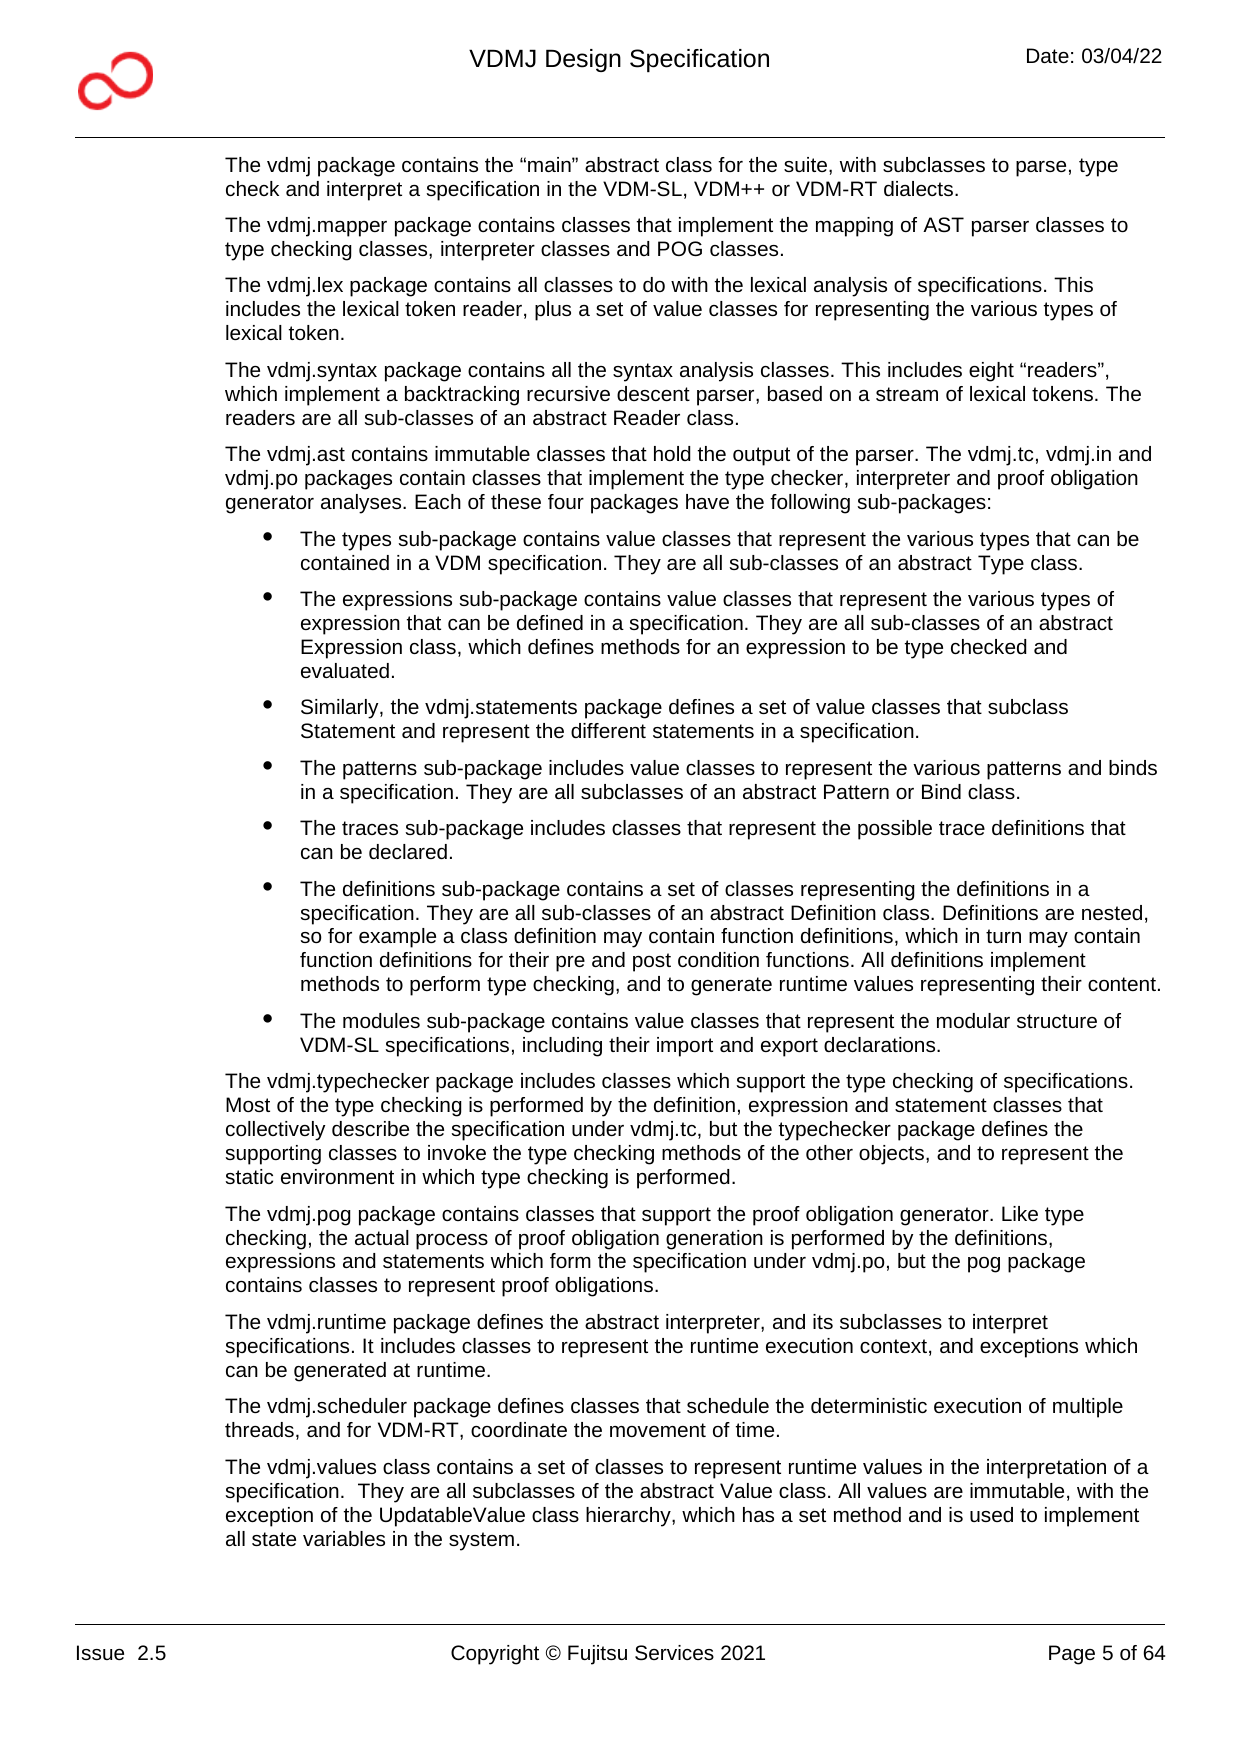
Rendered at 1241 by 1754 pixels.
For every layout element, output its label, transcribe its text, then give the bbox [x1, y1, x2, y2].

text The vdmj.mapper package contains classes that implement the mapping of AST parser classes to type checking classes, interpreter classes and POG classes. [225, 213, 1165, 261]
list The modules sub-package contains value classes that represent the modular structure of VDM-SL specifications, including their import and export declarations. [262, 1009, 1165, 1057]
text The vdmj.pog package contains classes that support the proof obligation generator. Like type checking, the actual process of proof obligation generation is performed by the definitions, expressions and statements which form the specification under vdmj.po, but the pog package contains classes to represent proof obligations. [225, 1202, 1165, 1298]
text The vdmj.syntax package contains all the syntax analysis classes. This includes eight “readers”, which implement a backtracking recursive descent parser, based on a stream of lexical tokens. The readers are all sub-classes of an abstract Reader class. [225, 358, 1165, 430]
list The types sub-package contains value classes that represent the various types that can be contained in a VDM specification. They are all sub-classes of an abstract Type class. [262, 527, 1165, 575]
picture [78, 44, 153, 120]
list The expressions sub-package contains value classes that represent the various types of expression that can be defined in a specification. They are all sub-classes of an abstract Expression class, which defines methods for an expression to be type checked and evaluated. [262, 587, 1165, 683]
list Similarly, the vdmj.statements package defines a set of value classes that subclass Statement and represent the different statements in a specification. [262, 696, 1165, 743]
list The definitions sub-package contains a set of classes representing the definitions in a specification. They are all sub-classes of an abstract Definition class. Definitions are nested, so for example a class definition may contain function definitions, which in turn may contain function definitions for their pre and post condition functions. All definitions implement methods to perform type checking, and to generate runtime values representing their content. [262, 877, 1165, 997]
text The vdmj.scheduler package defines classes that schedule the deterministic execution of multiple threads, and for VDM-RT, coordinate the movement of time. [225, 1394, 1165, 1442]
text The vdmj.lex package contains all classes to do with the lexical analysis of specifications. This includes the lexical token reader, plus a set of value classes for representing the various types of lexical token. [225, 274, 1165, 346]
list The patterns sub-package includes value classes to represent the various patterns and binds in a specification. They are all subclasses of an abstract Pattern or Bind class. [262, 756, 1165, 804]
text The vdmj.ast contains immutable classes that hold the output of the parser. The vdmj.tc, vdmj.in and vdmj.po packages contain classes that implement the type checker, interpreter and proof obligation generator analyses. Each of these four packages have the following sub-packages: [225, 442, 1165, 514]
text The vdmj.values class contains a set of classes to represent runtime values in the interpretation of a specification. They are all subclasses of the abstract Value class. All values are immutable, with the exception of the UpdatableValue class hierarchy, which has a set method and is used to implement all state variables in the system. [225, 1455, 1165, 1551]
text The vdmj.typechecker package includes classes which support the type checking of specifications. Most of the type checking is performed by the definition, expression and statement classes that collectively describe the specification under vdmj.tc, but the typechecker package defines the supporting classes to invoke the type checking methods of the other objects, and to represent the static environment in which type checking is performed. [225, 1069, 1165, 1189]
list The traces sub-package includes classes that represent the possible trace definitions that can be declared. [262, 816, 1165, 864]
text The vdmj.runtime package defines the abstract interpreter, and its subclasses to interpret specifications. It includes classes to represent the runtime execution context, and exceptions which can be generated at runtime. [225, 1310, 1165, 1382]
text The vdmj package contains the “main” abstract class for the suite, with subclasses to parse, type check and interpret a specification in the VDM-SL, VDM++ or VDM-RT dialects. [225, 153, 1165, 201]
